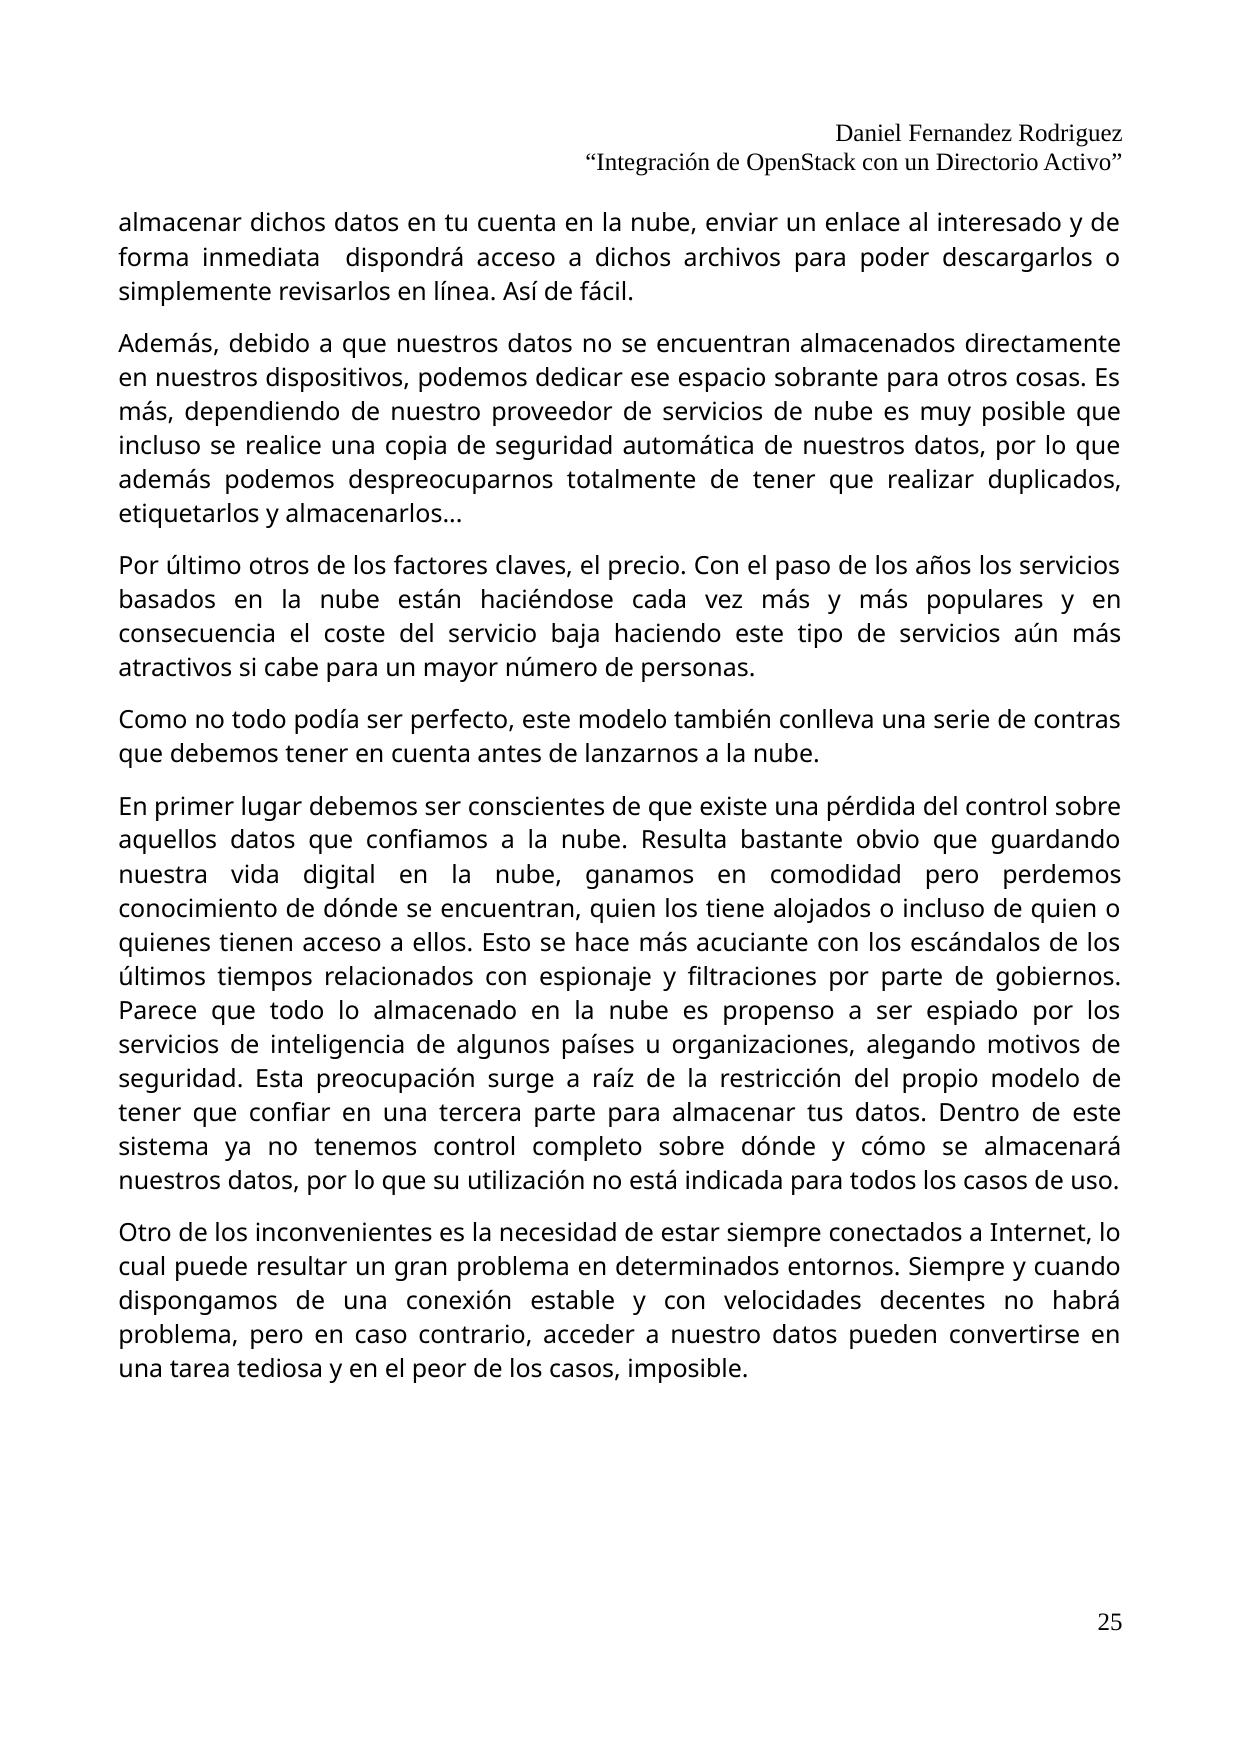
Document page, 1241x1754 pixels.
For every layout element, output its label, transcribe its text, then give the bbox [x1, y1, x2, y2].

text Como no todo podía ser perfecto, este modelo también conlleva una serie de contras que debemos tener en cuenta antes de lanzarnos a la nube. [118, 702, 1122, 770]
text Además, debido a que nuestros datos no se encuentran almacenados directamente en nuestros dispositivos, podemos dedicar ese espacio sobrante para otros cosas. Es más, dependiendo de nuestro proveedor de servicios de nube es muy posible que incluso se realice una copia de seguridad automática de nuestros datos, por lo que además podemos despreocuparnos totalmente de tener que realizar duplicados, etiquetarlos y almacenarlos... [118, 325, 1122, 530]
text Por último otros de los factores claves, el precio. Con el paso de los años los servicios basados en la nube están haciéndose cada vez más y más populares y en consecuencia el coste del servicio baja haciendo este tipo de servicios aún más atractivos si cabe para un mayor número de personas. [118, 548, 1122, 684]
text Otro de los inconvenientes es la necesidad de estar siempre conectados a Internet, lo cual puede resultar un gran problema en determinados entornos. Siempre y cuando dispongamos de una conexión estable y con velocidades decentes no habrá problema, pero en caso contrario, acceder a nuestro datos pueden convertirse en una tarea tediosa y en el peor de los casos, imposible. [118, 1215, 1122, 1385]
text almacenar dichos datos en tu cuenta en la nube, enviar un enlace al interesado y de forma inmediata dispondrá acceso a dichos archivos para poder descargarlos o simplemente revisarlos en línea. Así de fácil. [118, 205, 1122, 307]
text En primer lugar debemos ser conscientes de que existe una pérdida del control sobre aquellos datos que confiamos a la nube. Resulta bastante obvio que guardando nuestra vida digital en la nube, ganamos en comodidad pero perdemos conocimiento de dónde se encuentran, quien los tiene alojados o incluso de quien o quienes tienen acceso a ellos. Esto se hace más acuciante con los escándalos de los últimos tiempos relacionados con espionaje y filtraciones por parte de gobiernos. Parece que todo lo almacenado en la nube es propenso a ser espiado por los servicios de inteligencia de algunos países u organizaciones, alegando motivos de seguridad. Esta preocupación surge a raíz de la restricción del propio modelo de tener que confiar en una tercera parte para almacenar tus datos. Dentro de este sistema ya no tenemos control completo sobre dónde y cómo se almacenará nuestros datos, por lo que su utilización no está indicada para todos los casos de uso. [118, 788, 1122, 1197]
